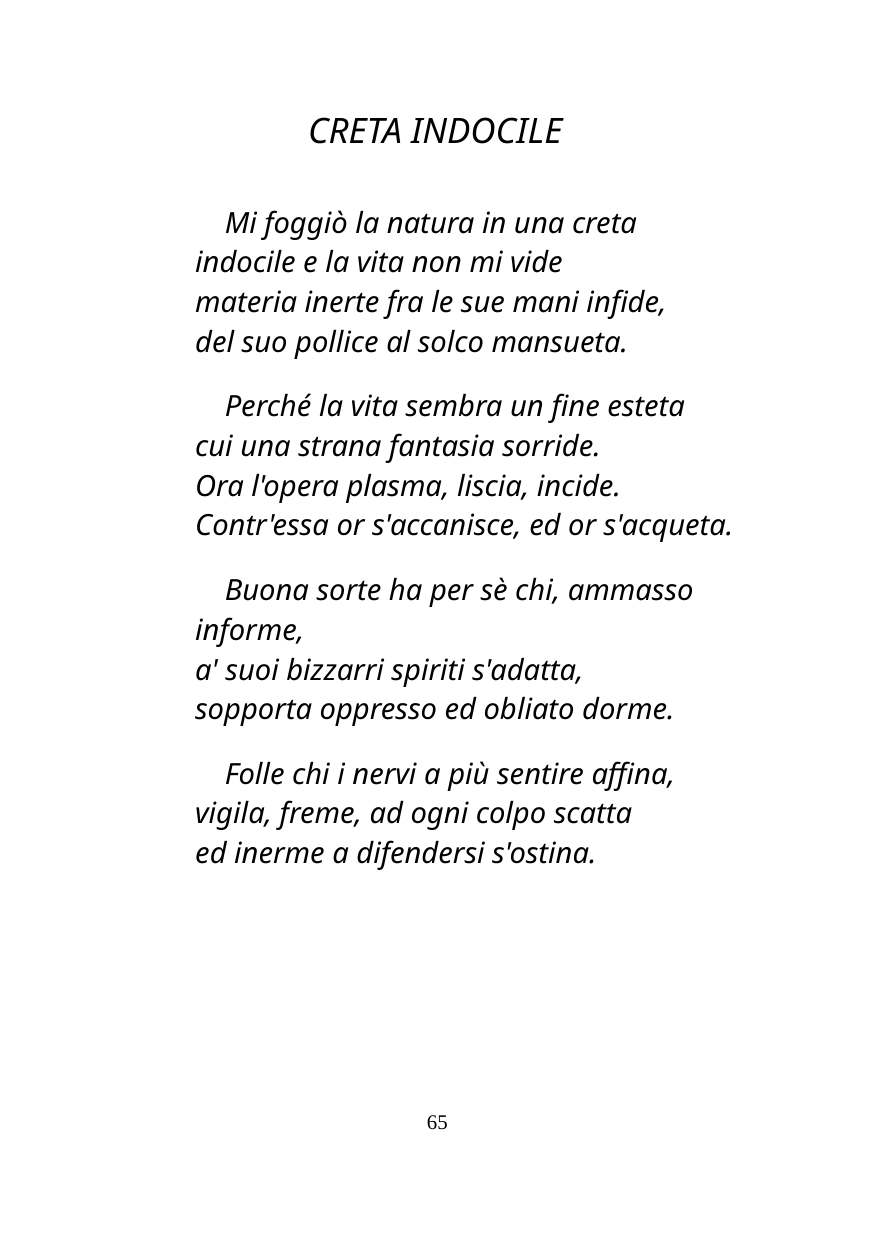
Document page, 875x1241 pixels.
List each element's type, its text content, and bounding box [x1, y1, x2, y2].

subtitle CRETA INDOCILE [106, 106, 768, 154]
text Perché la vita sembra un fine esteta cui una strana fantasia sorride. Ora l'opera plasma, liscia, incide. Contr'essa or s'accanisce, ed or s'acqueta. [195, 386, 768, 544]
text Buona sorte ha per sè chi, ammasso informe, a' suoi bizzarri spiriti s'adatta, sopporta oppresso ed obliato dorme. [195, 569, 768, 728]
text Mi foggiò la natura in una creta indocile e la vita non mi vide materia inerte fra le sue mani infide, del suo pollice al solco mansueta. [195, 202, 768, 361]
text Folle chi i nervi a più sentire affina, vigila, freme, ad ogni colpo scatta ed inerme a difendersi s'ostina. [195, 753, 768, 872]
